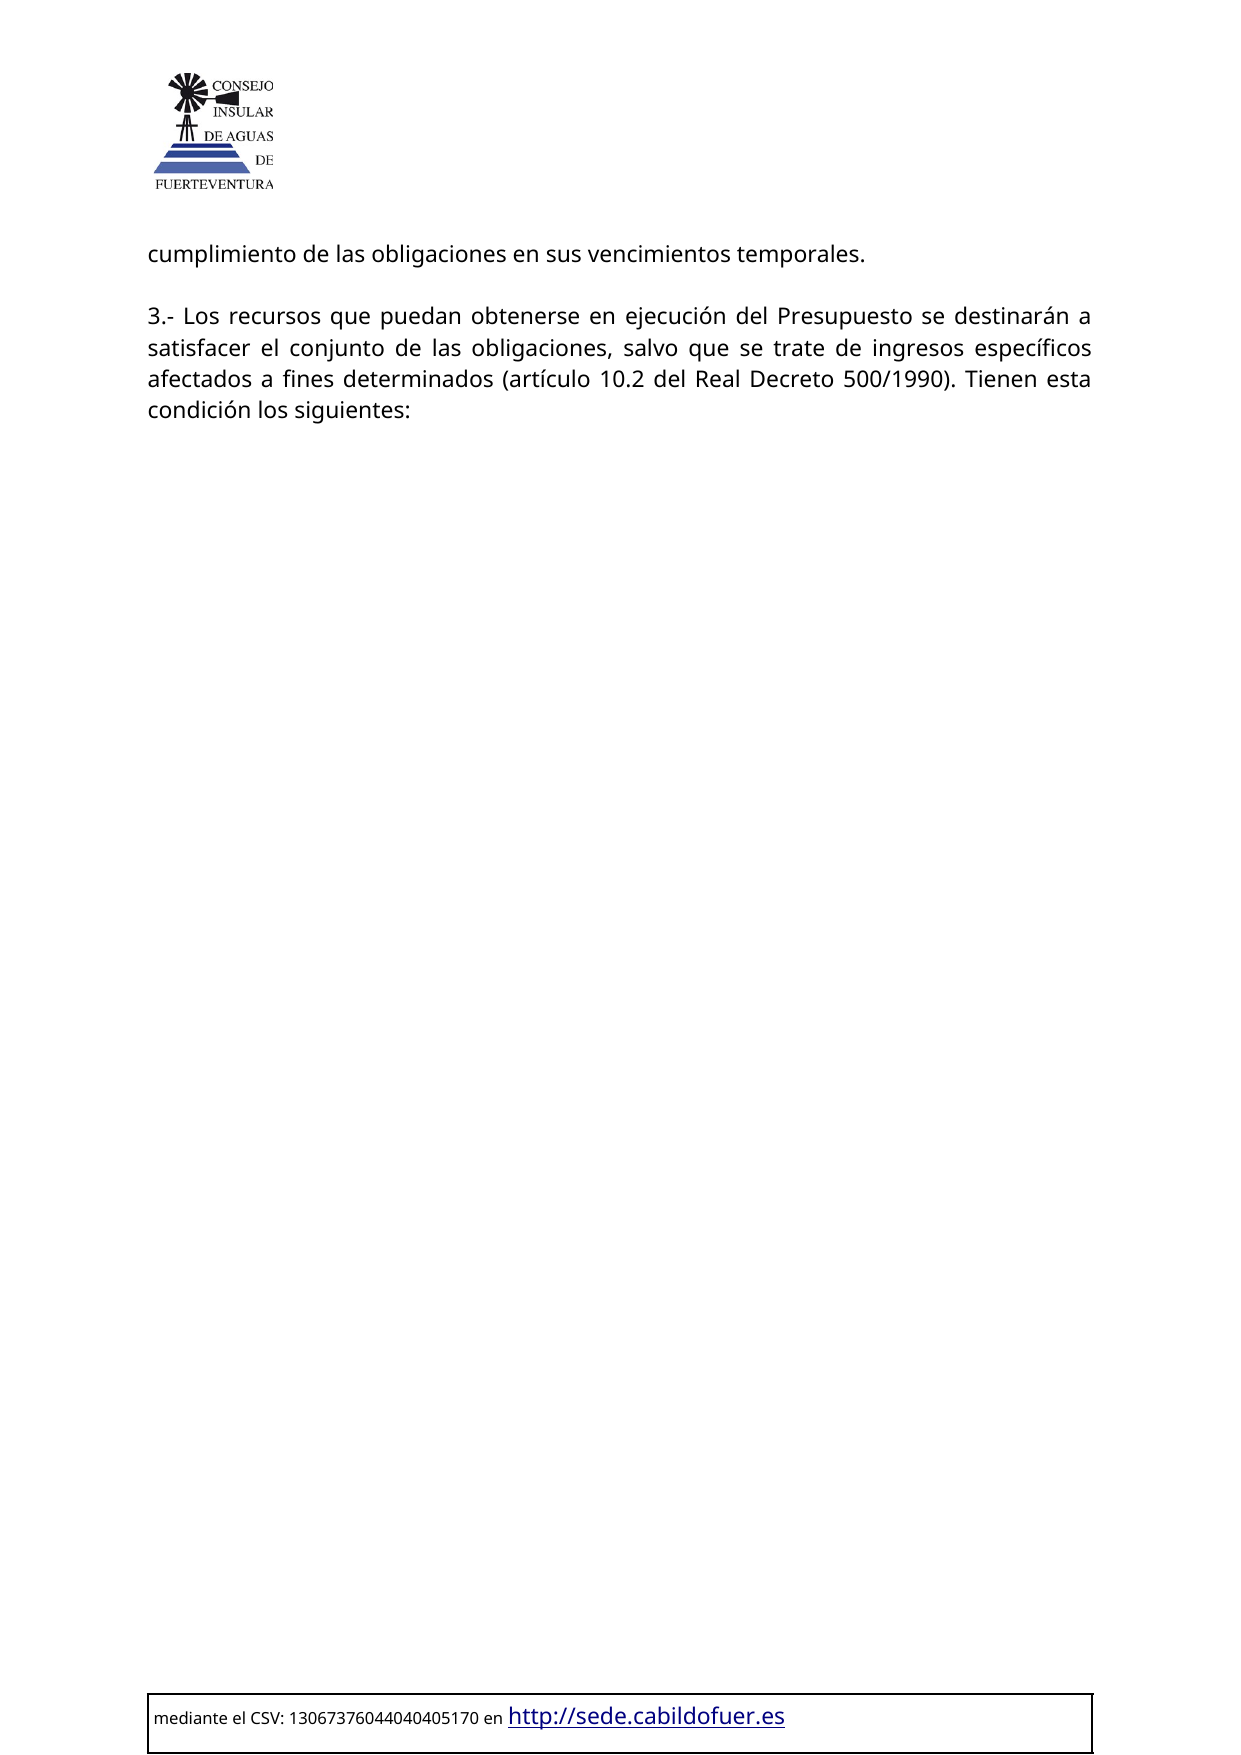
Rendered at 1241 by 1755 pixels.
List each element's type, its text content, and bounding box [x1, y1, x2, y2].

text 3.- Los recursos que puedan obtenerse en ejecución del Presupuesto se destinarán a satisfacer el conjunto de las obligaciones, salvo que se trate de ingresos específicos afectados a fines determinados (artículo 10.2 del Real Decreto 500/1990). Tienen esta condición los siguientes: [147, 300, 1093, 425]
text cumplimiento de las obligaciones en sus vencimientos temporales. [147, 238, 1093, 269]
